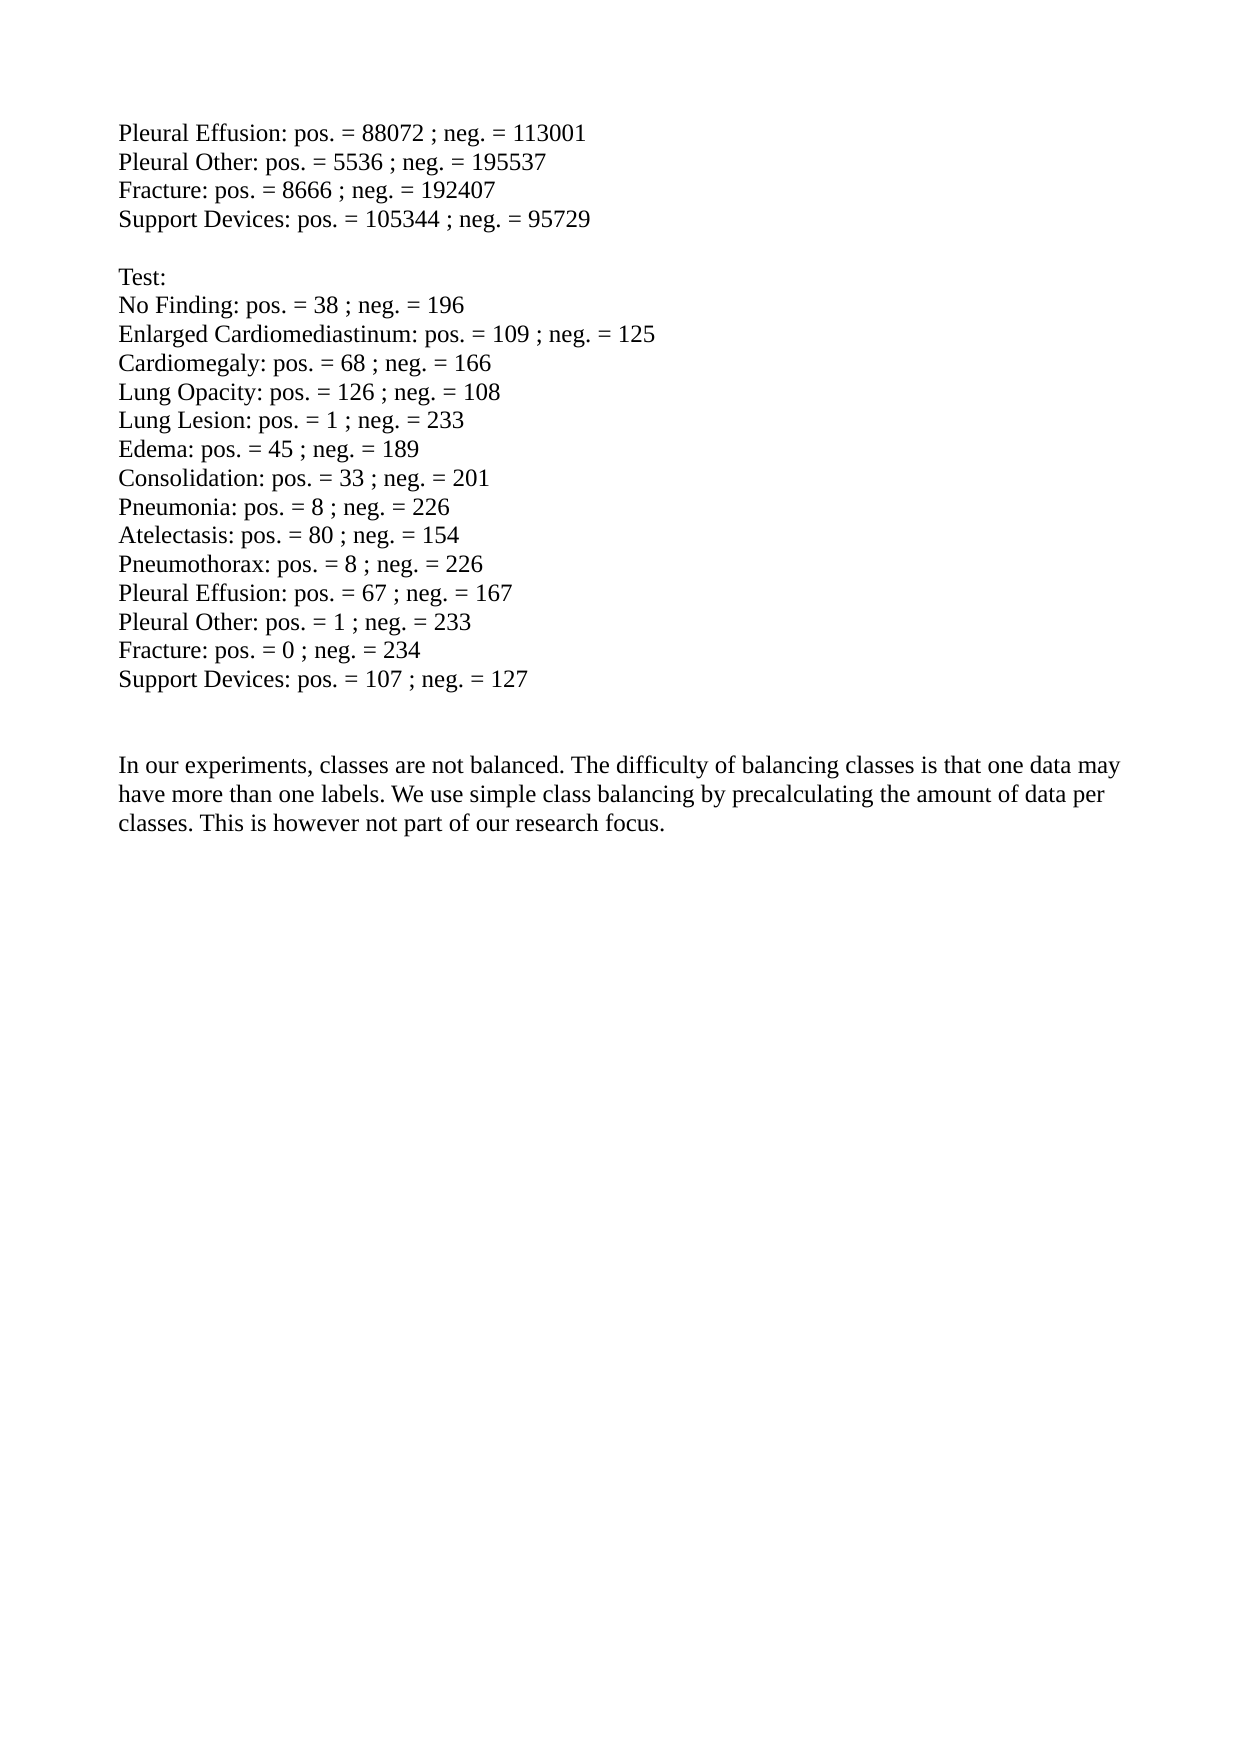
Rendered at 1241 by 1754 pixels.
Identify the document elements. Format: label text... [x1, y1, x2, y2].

text Enlarged Cardiomediastinum: pos. = 109 ; neg. = 125 [118, 319, 1122, 348]
text Lung Lesion: pos. = 1 ; neg. = 233 [118, 406, 1122, 434]
text Fracture: pos. = 8666 ; neg. = 192407 [118, 176, 1122, 204]
text Support Devices: pos. = 107 ; neg. = 127 [118, 664, 1122, 693]
text Pneumothorax: pos. = 8 ; neg. = 226 [118, 549, 1122, 578]
text No Finding: pos. = 38 ; neg. = 196 [118, 291, 1122, 319]
text In our experiments, classes are not balanced. The difficulty of balancing classes is that one data may have more than one labels. We use simple class balancing by precalculating the amount of data per classes. This is however not part of our research focus. [118, 751, 1122, 837]
text Lung Opacity: pos. = 126 ; neg. = 108 [118, 377, 1122, 406]
text Pleural Other: pos. = 5536 ; neg. = 195537 [118, 147, 1122, 176]
text Consolidation: pos. = 33 ; neg. = 201 [118, 463, 1122, 492]
text Fracture: pos. = 0 ; neg. = 234 [118, 636, 1122, 664]
text Cardiomegaly: pos. = 68 ; neg. = 166 [118, 348, 1122, 377]
text Support Devices: pos. = 105344 ; neg. = 95729 [118, 204, 1122, 233]
text Pneumonia: pos. = 8 ; neg. = 226 [118, 492, 1122, 521]
text Pleural Other: pos. = 1 ; neg. = 233 [118, 607, 1122, 636]
text Pleural Effusion: pos. = 88072 ; neg. = 113001 [118, 118, 1122, 147]
text Atelectasis: pos. = 80 ; neg. = 154 [118, 521, 1122, 549]
text Edema: pos. = 45 ; neg. = 189 [118, 434, 1122, 463]
text Test: [118, 262, 1122, 291]
text Pleural Effusion: pos. = 67 ; neg. = 167 [118, 578, 1122, 607]
